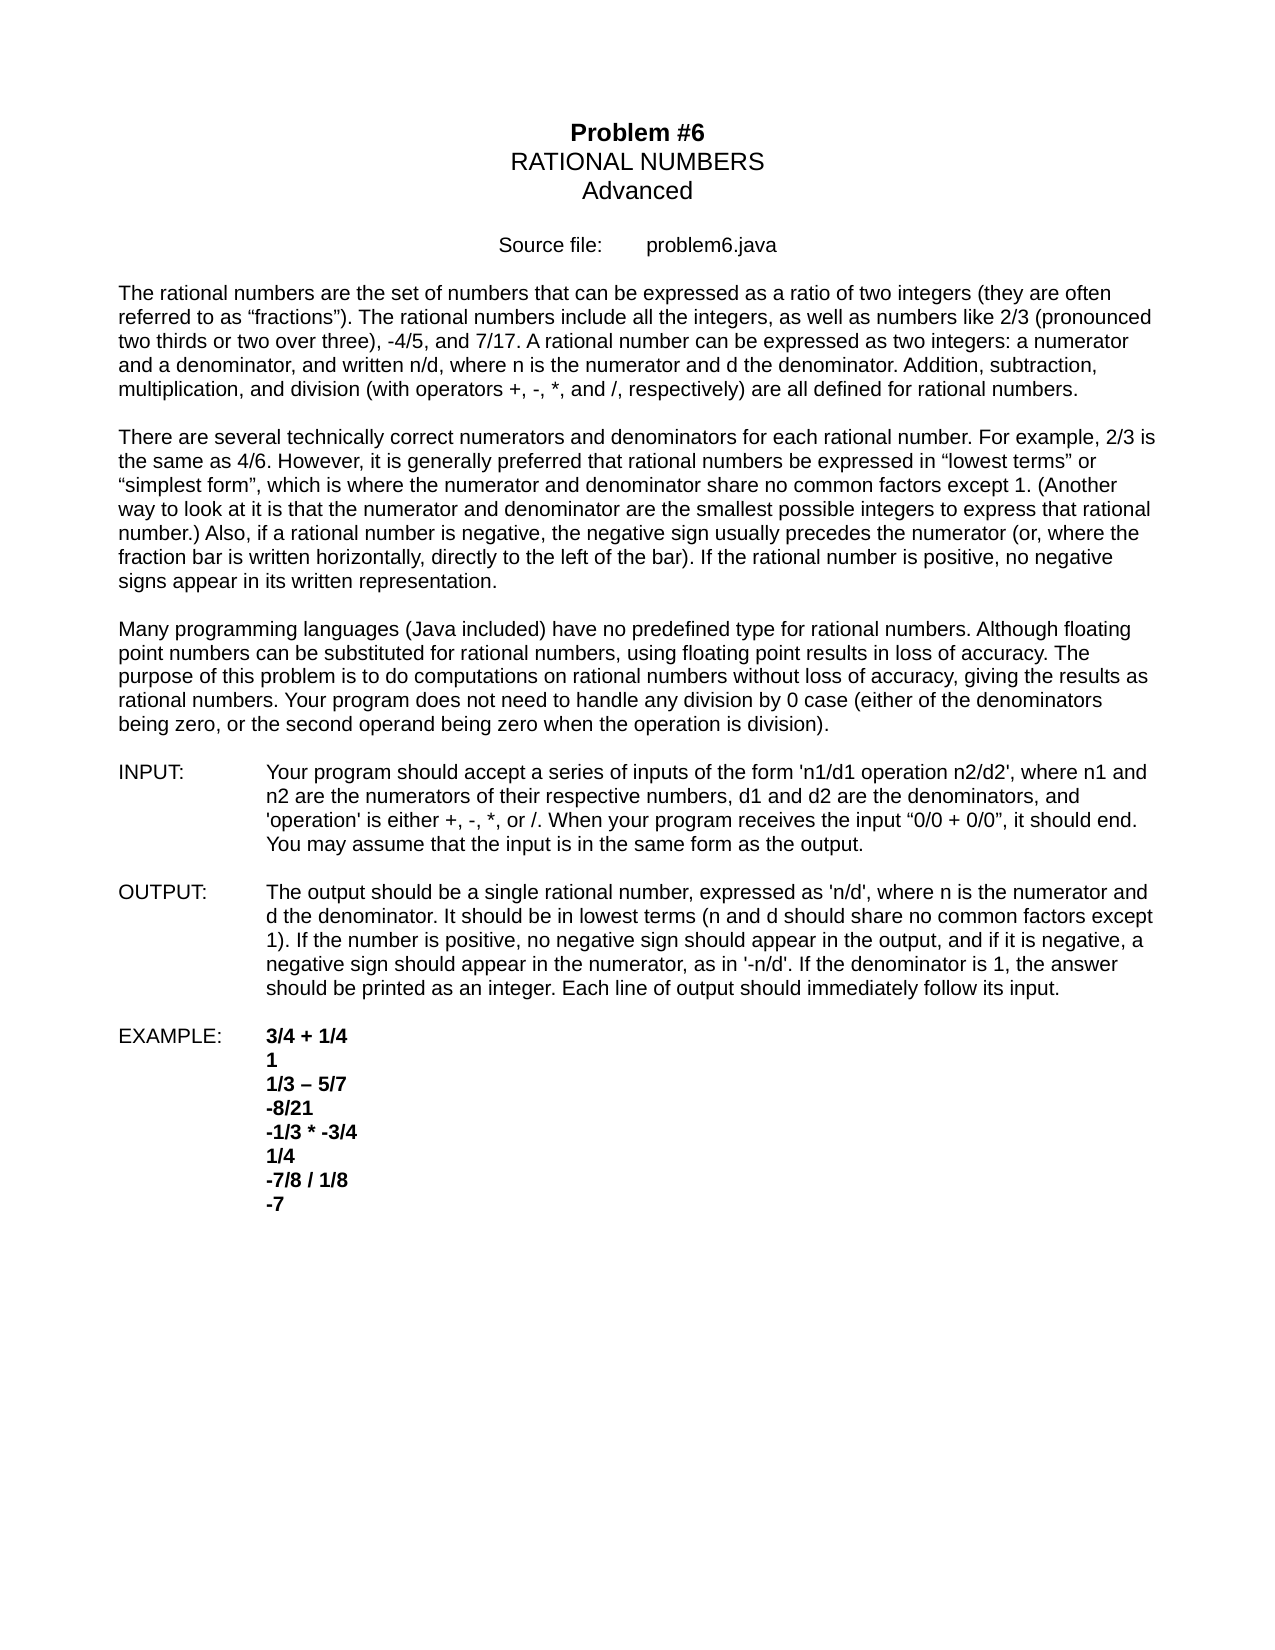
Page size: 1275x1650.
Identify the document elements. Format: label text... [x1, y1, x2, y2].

text 1 [118, 1048, 1157, 1072]
text 1/3 – 5/7 [118, 1072, 1157, 1096]
text OUTPUT: The output should be a single rational number, expressed as 'n/d', where n is the numerator and d the denominator. It should be in lowest terms (n and d should share no common factors except 1). If the number is positive, no negative sign should appear in the output, and if it is negative, a negative sign should appear in the numerator, as in '-n/d'. If the denominator is 1, the answer should be printed as an integer. Each line of output should immediately follow its input. [118, 880, 1157, 1000]
text Advanced [118, 176, 1157, 204]
text 1/4 [118, 1143, 1157, 1167]
text Many programming languages (Java included) have no predefined type for rational numbers. Although floating point numbers can be substituted for rational numbers, using floating point results in loss of accuracy. The purpose of this problem is to do computations on rational numbers without loss of accuracy, giving the results as rational numbers. Your program does not need to handle any division by 0 case (either of the denominators being zero, or the second operand being zero when the operation is division). [118, 616, 1157, 736]
text RATIONAL NUMBERS [118, 147, 1157, 176]
text INPUT: Your program should accept a series of inputs of the form 'n1/d1 operation n2/d2', where n1 and n2 are the numerators of their respective numbers, d1 and d2 are the denominators, and 'operation' is either +, -, *, or /. When your program receives the input “0/0 + 0/0”, it should end. You may assume that the input is in the same form as the output. [118, 760, 1157, 856]
text EXAMPLE: 3/4 + 1/4 [118, 1024, 1157, 1048]
text Source file: problem6.java [118, 233, 1157, 257]
text -8/21 [118, 1096, 1157, 1119]
text -7/8 / 1/8 [118, 1167, 1157, 1191]
text -7 [118, 1191, 1157, 1215]
text The rational numbers are the set of numbers that can be expressed as a ratio of two integers (they are often referred to as “fractions”). The rational numbers include all the integers, as well as numbers like 2/3 (pronounced two thirds or two over three), -4/5, and 7/17. A rational number can be expressed as two integers: a numerator and a denominator, and written n/d, where n is the numerator and d the denominator. Addition, subtraction, multiplication, and division (with operators +, -, *, and /, respectively) are all defined for rational numbers. [118, 281, 1157, 401]
text There are several technically correct numerators and denominators for each rational number. For example, 2/3 is the same as 4/6. However, it is generally preferred that rational numbers be expressed in “lowest terms” or “simplest form”, which is where the numerator and denominator share no common factors except 1. (Another way to look at it is that the numerator and denominator are the smallest possible integers to express that rational number.) Also, if a rational number is negative, the negative sign usually precedes the numerator (or, where the fraction bar is written horizontally, directly to the left of the bar). If the rational number is positive, no negative signs appear in its written representation. [118, 425, 1157, 592]
text -1/3 * -3/4 [118, 1119, 1157, 1143]
text Problem #6 [118, 118, 1157, 147]
